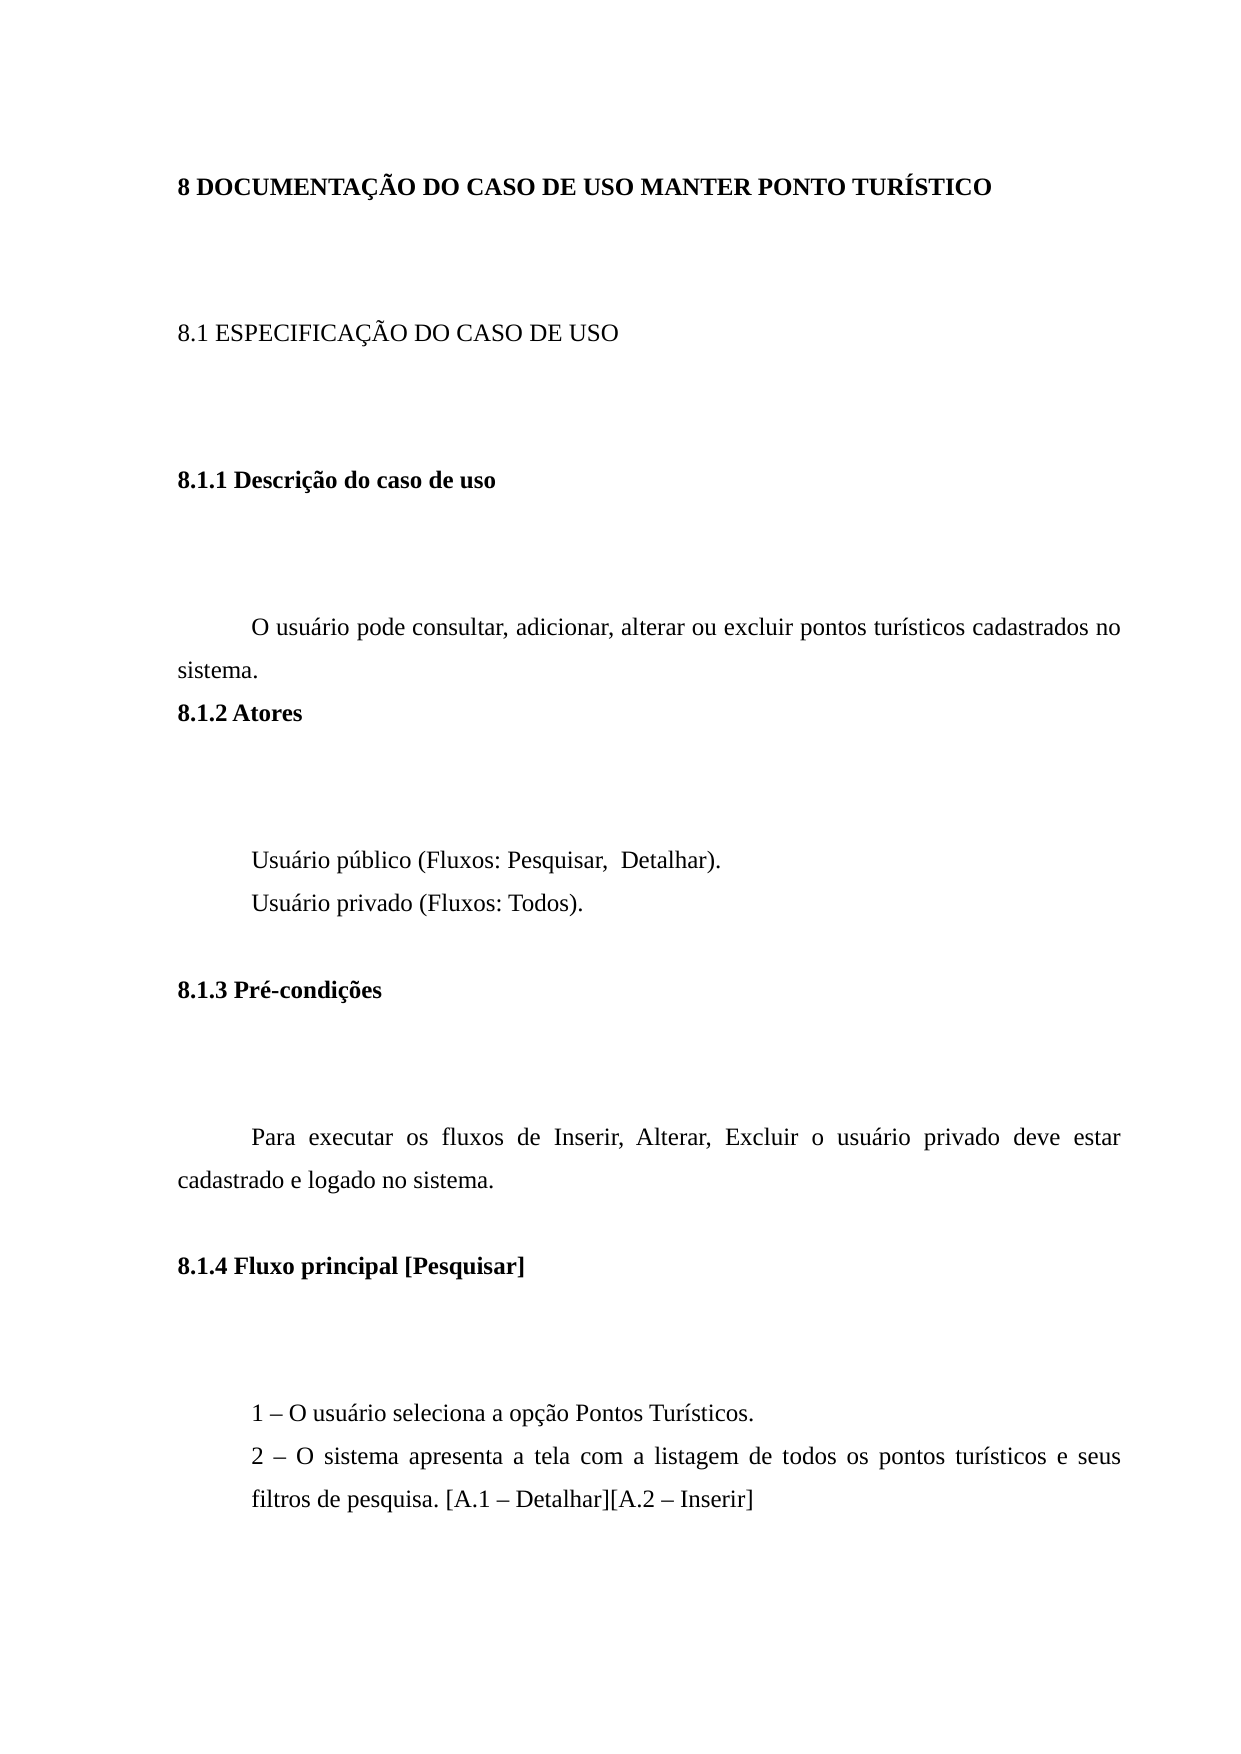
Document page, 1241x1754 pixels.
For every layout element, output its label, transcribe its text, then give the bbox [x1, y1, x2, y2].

subtitle Documentação do CASO DE USO manter ponto turístico [177, 172, 1124, 200]
subtitle Atores [177, 698, 1122, 727]
text 2 – O sistema apresenta a tela com a listagem de todos os pontos turísticos e seus filtros de pesquisa. [A.1 – Detalhar][A.2 – Inserir] [251, 1441, 1122, 1513]
subtitle Pré-condições [177, 975, 1122, 1003]
text Para executar os fluxos de Inserir, Alterar, Excluir o usuário privado deve estar cadastrado e logado no sistema. [177, 1122, 1122, 1193]
subtitle Fluxo principal [Pesquisar] [177, 1251, 1122, 1280]
subtitle Descrição do caso de uso [177, 465, 1122, 494]
text 1 – O usuário seleciona a opção Pontos Turísticos. [251, 1398, 1122, 1427]
text Usuário público (Fluxos: Pesquisar, Detalhar). [177, 845, 1122, 874]
text O usuário pode consultar, adicionar, alterar ou excluir pontos turísticos cadastrados no sistema. [177, 612, 1122, 684]
text Usuário privado (Fluxos: Todos). [177, 888, 1122, 917]
subtitle Especificação do caso de uso [177, 318, 1122, 347]
